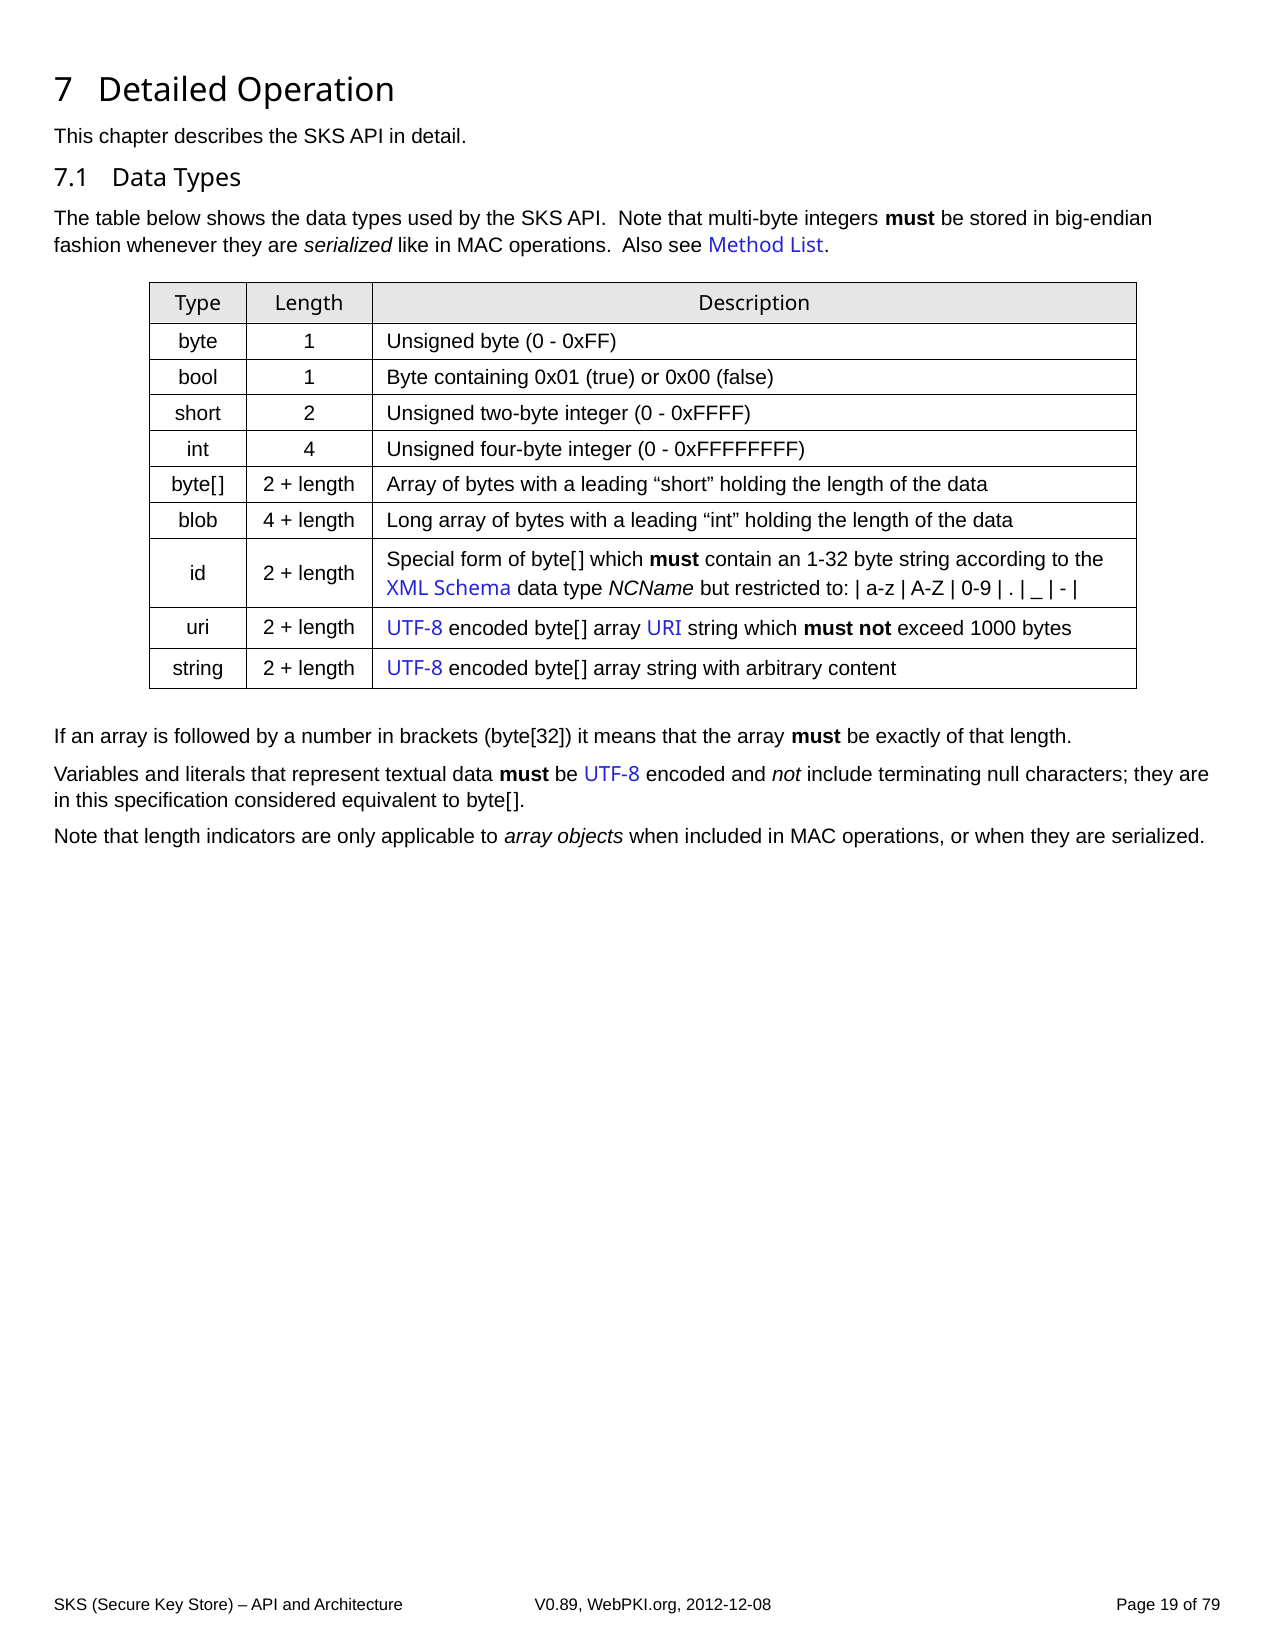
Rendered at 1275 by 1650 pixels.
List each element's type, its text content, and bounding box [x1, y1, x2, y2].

text If an array is followed by a number in brackets (byte[32]) it means that the array must be exactly of that length. [54, 724, 1221, 748]
table_cell Unsigned four-byte integer (0 - 0xFFFFFFFF) [373, 431, 1136, 466]
table_cell 2 + length [247, 467, 372, 502]
text The table below shows the data types used by the SKS API. Note that multi-byte integers must be stored in big-endian fashion whenever they are serialized like in MAC operations. Also see Method List. [54, 206, 1221, 282]
text Variables and literals that represent textual data must be UTF-8 encoded and not include terminating null characters; they are in this specification considered equivalent to byte[ ]. [54, 759, 1221, 812]
table_cell Unsigned two-byte integer (0 - 0xFFFF) [373, 395, 1136, 430]
table_cell bool [150, 360, 246, 394]
table_cell 4 [247, 431, 372, 466]
table_cell Byte containing 0x01 (true) or 0x00 (false) [373, 360, 1136, 394]
table_cell 2 + length [247, 608, 372, 647]
table_cell 1 [247, 360, 372, 394]
table_header Type [150, 283, 246, 322]
table_cell byte [150, 324, 246, 358]
table_cell 1 [247, 324, 372, 358]
table_cell 2 + length [247, 539, 372, 607]
subtitle Detailed Operation [54, 66, 1221, 111]
table_cell id [150, 539, 246, 607]
table_header Description [373, 283, 1136, 322]
text This chapter describes the SKS API in detail. [54, 123, 1221, 147]
text Note that length indicators are only applicable to array objects when included in MAC operations, or when they are serialized. [54, 823, 1221, 847]
table_cell byte[ ] [150, 467, 246, 502]
table_cell Special form of byte[ ] which must contain an 1-32 byte string according to the XML Schema data type NCName but restricted to: | a-z | A-Z | 0-9 | . | _ | - | [373, 539, 1136, 607]
table_cell 2 + length [247, 649, 372, 688]
table_cell UTF-8 encoded byte[ ] array URI string which must not exceed 1000 bytes [373, 608, 1136, 647]
table_cell string [150, 649, 246, 688]
table_cell UTF-8 encoded byte[ ] array string with arbitrary content [373, 649, 1136, 688]
subtitle Data Types [54, 159, 1221, 193]
table_cell uri [150, 608, 246, 647]
table_cell short [150, 395, 246, 430]
table_cell int [150, 431, 246, 466]
table_cell 4 + length [247, 503, 372, 538]
table_cell Unsigned byte (0 - 0xFF) [373, 324, 1136, 358]
table_cell blob [150, 503, 246, 538]
table_header Length [247, 283, 372, 322]
table_cell Long array of bytes with a leading “int” holding the length of the data [373, 503, 1136, 538]
table_cell Array of bytes with a leading “short” holding the length of the data [373, 467, 1136, 502]
table_cell 2 [247, 395, 372, 430]
